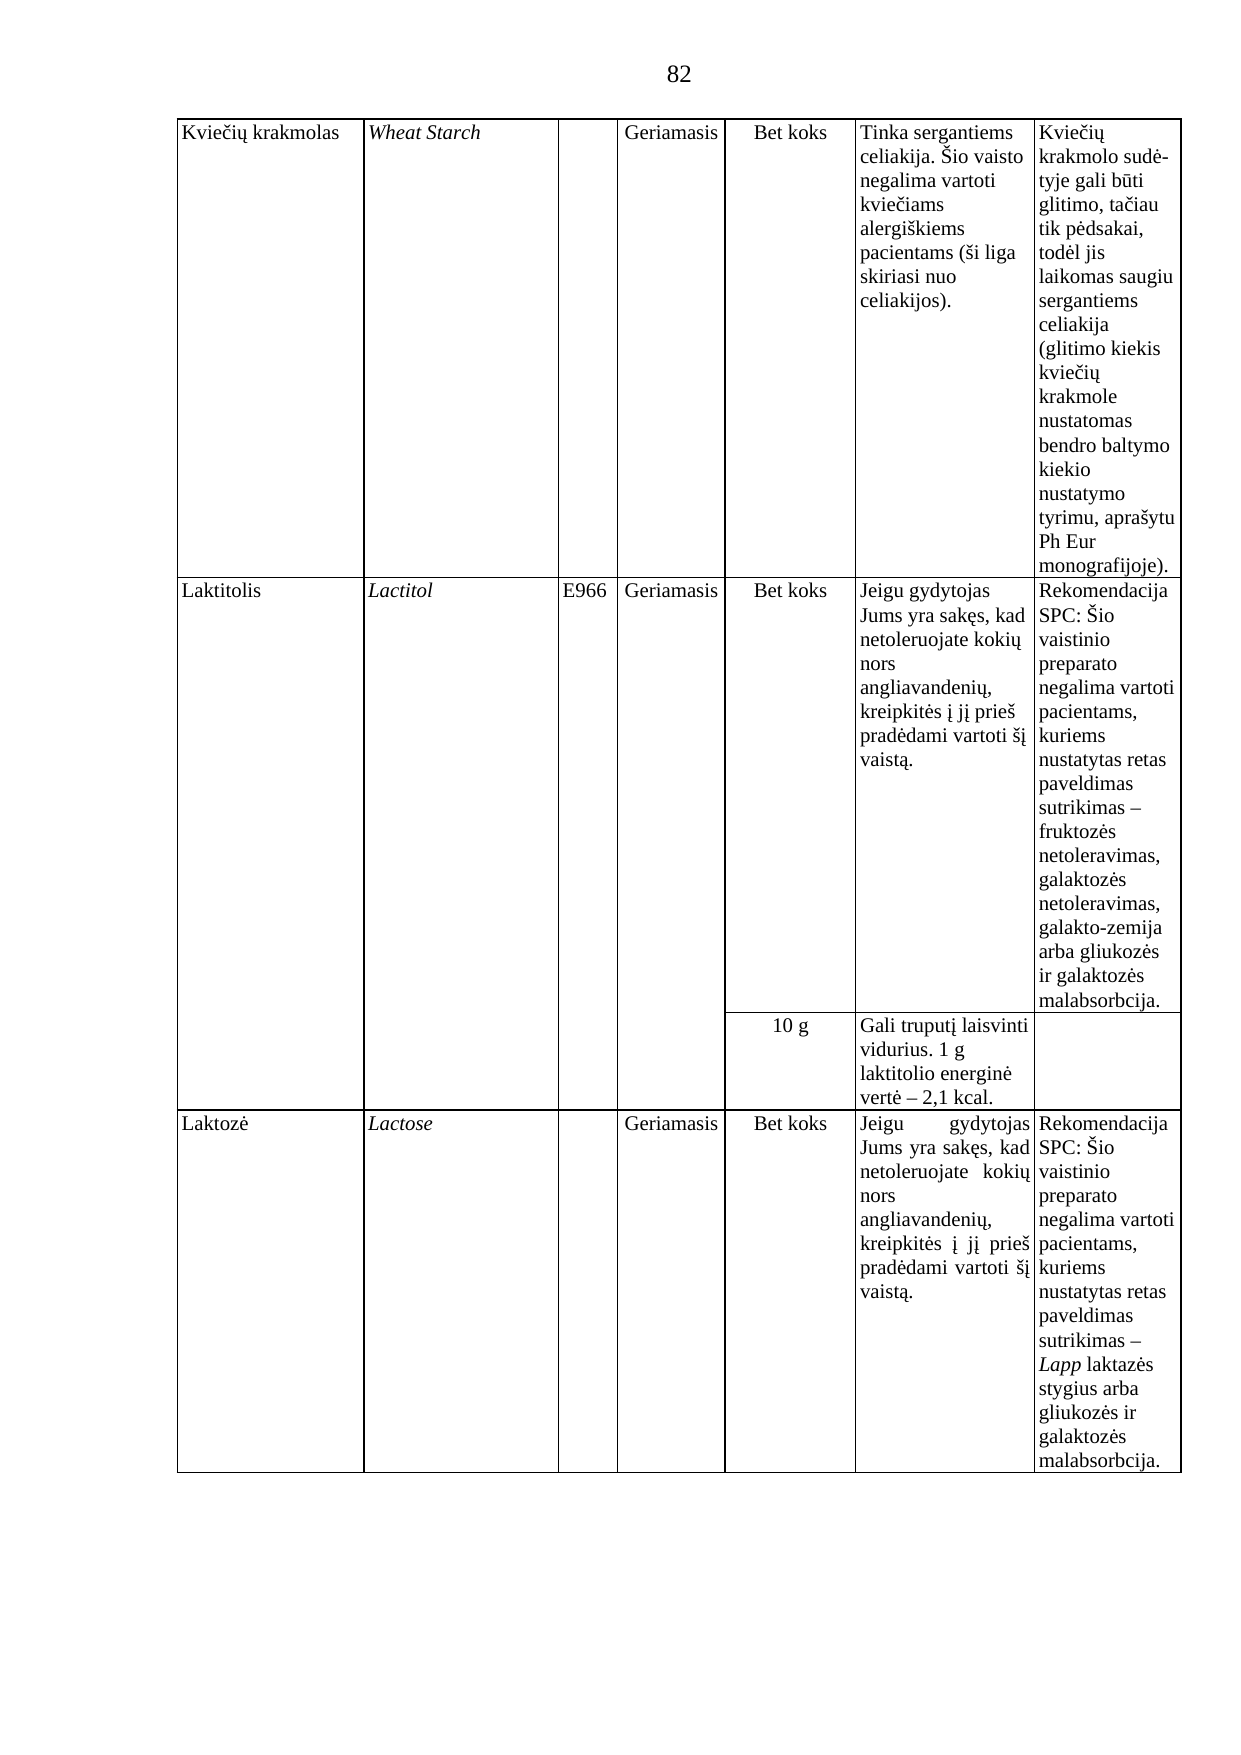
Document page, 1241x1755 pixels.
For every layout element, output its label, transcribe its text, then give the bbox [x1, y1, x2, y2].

table_cell Laktitolis [178, 578, 363, 1109]
table_cell Bet koks [726, 1111, 855, 1472]
table_cell Jeigu gydytojas Jums yra sakęs, kad netoleruojate kokių nors angliavandenių, kreipkitės į jį prieš pradėdami vartoti šį vaistą. [856, 1111, 1034, 1472]
table_cell Bet koks [726, 120, 855, 577]
table_cell [1035, 1013, 1180, 1109]
table_cell Geriamasis [618, 578, 724, 1109]
table_cell [559, 1111, 617, 1472]
table_cell Geriamasis [618, 120, 724, 577]
table_cell Wheat Starch [365, 120, 558, 577]
table_cell Tinka sergantiems celiakija. Šio vaisto negalima vartoti kviečiams alergiškiems pacientams (ši liga skiriasi nuo celiakijos). [856, 120, 1034, 577]
table_cell Lactitol [365, 578, 558, 1109]
table_cell [559, 120, 617, 577]
table_cell Laktozė [178, 1111, 363, 1472]
table_cell Bet koks [726, 578, 855, 1012]
table_cell Jeigu gydytojas Jums yra sakęs, kad netoleruojate kokių nors angliavandenių, kreipkitės į jį prieš pradėdami vartoti šį vaistą. [856, 578, 1034, 1012]
table_cell Kviečių krakmolas [178, 120, 363, 577]
table_cell 10 g [726, 1013, 855, 1109]
table_cell Geriamasis [618, 1111, 724, 1472]
table_cell Lactose [365, 1111, 558, 1472]
table_cell E966 [559, 578, 617, 1109]
